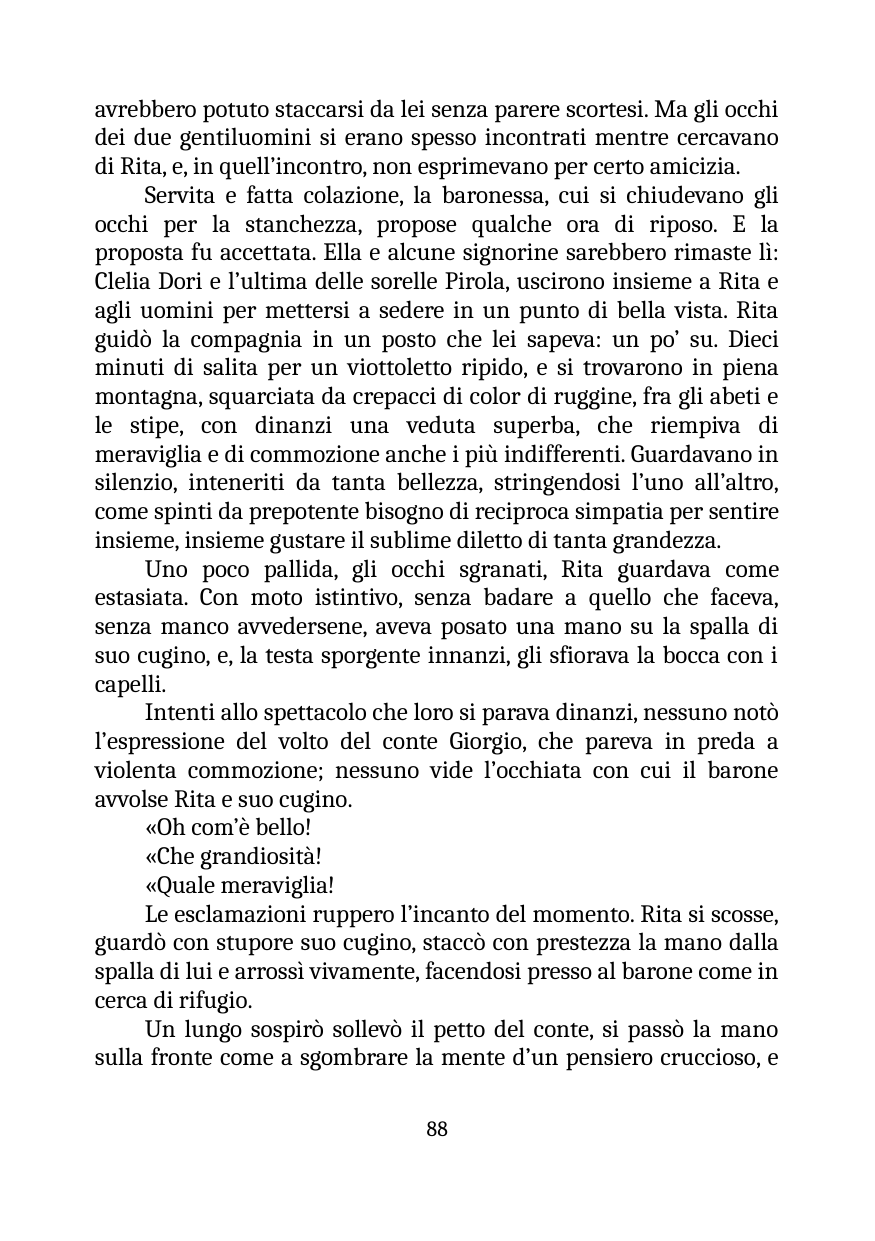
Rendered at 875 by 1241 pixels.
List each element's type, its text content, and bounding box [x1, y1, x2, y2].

text Intenti allo spettacolo che loro si parava dinanzi, nessuno notò l’espressione del volto del conte Giorgio, che pareva in preda a violenta commozione; nessuno vide l’occhiata con cui il barone avvolse Rita e suo cugino. [94, 698, 779, 813]
text «Quale meraviglia! [94, 871, 779, 899]
text avrebbero potuto staccarsi da lei senza parere scortesi. Ma gli occhi dei due gentiluomini si erano spesso incontrati mentre cercavano di Rita, e, in quell’incontro, non esprimevano per certo amicizia. [94, 94, 779, 181]
text Le esclamazioni ruppero l’incanto del momento. Rita si scosse, guardò con stupore suo cugino, staccò con prestezza la mano dalla spalla di lui e arrossì vivamente, facendosi presso al barone come in cerca di rifugio. [94, 899, 779, 1014]
text Un lungo sospirò sollevò il petto del conte, si passò la mano sulla fronte come a sgombrare la mente d’un pensiero cruccioso, e [94, 1014, 779, 1072]
text Uno poco pallida, gli occhi sgranati, Rita guardava come estasiata. Con moto istintivo, senza badare a quello che faceva, senza manco avvedersene, aveva posato una mano su la spalla di suo cugino, e, la testa sporgente innanzi, gli sfiorava la bocca con i capelli. [94, 554, 779, 698]
text «Che grandiosità! [94, 842, 779, 871]
text «Oh com’è bello! [94, 813, 779, 842]
text Servita e fatta colazione, la baronessa, cui si chiudevano gli occhi per la stanchezza, propose qualche ora di riposo. E la proposta fu accettata. Ella e alcune signorine sarebbero rimaste lì: Clelia Dori e l’ultima delle sorelle Pirola, uscirono insieme a Rita e agli uomini per mettersi a sedere in un punto di bella vista. Rita guidò la compagnia in un posto che lei sapeva: un po’ su. Dieci minuti di salita per un viottoletto ripido, e si trovarono in piena montagna, squarciata da crepacci di color di ruggine, fra gli abeti e le stipe, con dinanzi una veduta superba, che riempiva di meraviglia e di commozione anche i più indifferenti. Guardavano in silenzio, inteneriti da tanta bellezza, stringendosi l’uno all’altro, come spinti da prepotente bisogno di reciproca simpatia per sentire insieme, insieme gustare il sublime diletto di tanta grandezza. [94, 181, 779, 554]
